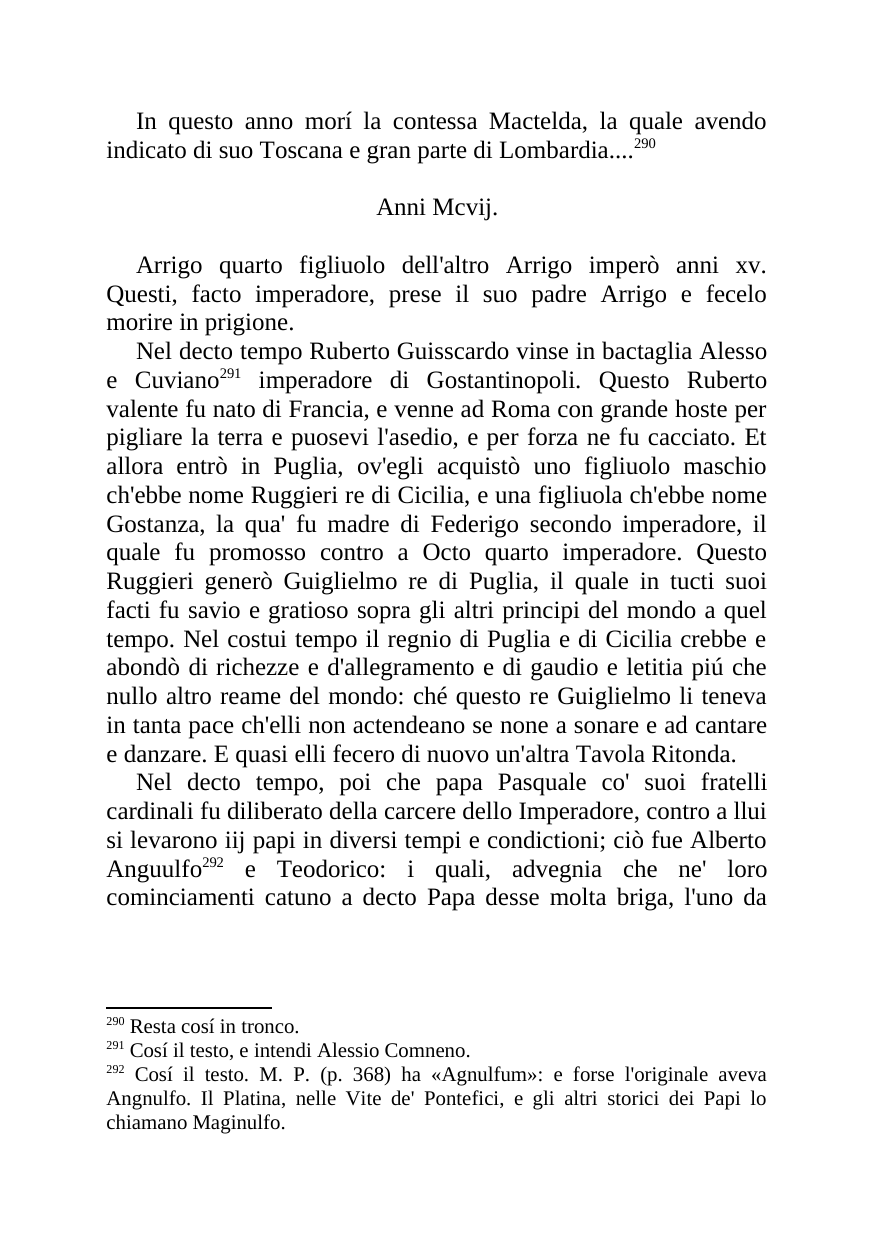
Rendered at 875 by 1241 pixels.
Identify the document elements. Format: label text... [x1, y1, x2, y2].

text In questo anno morí la contessa Mactelda, la quale avendo indicato di suo Toscana e gran parte di Lombardia.... [106, 106, 768, 164]
text Nel decto tempo Ruberto Guisscardo vinse in bactaglia Alesso e Cuviano imperadore di Gostantinopoli. Questo Ruberto valente fu nato di Francia, e venne ad Roma con grande hoste per pigliare la terra e puosevi l'asedio, e per forza ne fu cacciato. Et allora entrò in Puglia, ov'egli acquistò uno figliuolo maschio ch'ebbe nome Ruggieri re di Cicilia, e una figliuola ch'ebbe nome Gostanza, la qua' fu madre di Federigo secondo imperadore, il quale fu promosso contro a Octo quarto imperadore. Questo Ruggieri generò Guiglielmo re di Puglia, il quale in tucti suoi facti fu savio e gratioso sopra gli altri principi del mondo a quel tempo. Nel costui tempo il regnio di Puglia e di Cicilia crebbe e abondò di richezze e d'allegramento e di gaudio e letitia piú che nullo altro reame del mondo: ché questo re Guiglielmo li teneva in tanta pace ch'elli non actendeano se none a sonare e ad cantare e danzare. E quasi elli fecero di nuovo un'altra Tavola Ritonda. [106, 336, 768, 767]
text Resta cosí in tronco. [106, 1014, 768, 1038]
text Nel decto tempo, poi che papa Pasquale co' suoi fratelli cardinali fu diliberato della carcere dello Imperadore, contro a llui si levarono iij papi in diversi tempi e condictioni; ciò fue Alberto Anguulfo e Teodorico: i quali, advegnia che ne' loro cominciamenti catuno a decto Papa desse molta briga, l'uno da [106, 767, 768, 940]
text Arrigo quarto figliuolo dell'altro Arrigo imperò anni xv. Questi, facto imperadore, prese il suo padre Arrigo e fecelo morire in prigione. [106, 250, 768, 336]
text Cosí il testo, e intendi Alessio Comneno. [106, 1038, 768, 1062]
text Cosí il testo. M. P. (p. 368) ha «Agnulfum»: e forse l'originale aveva Angnulfo. Il Platina, nelle Vite de' Pontefici, e gli altri storici dei Papi lo chiamano Maginulfo. [106, 1062, 768, 1134]
text Anni Mcvij. [106, 192, 768, 221]
